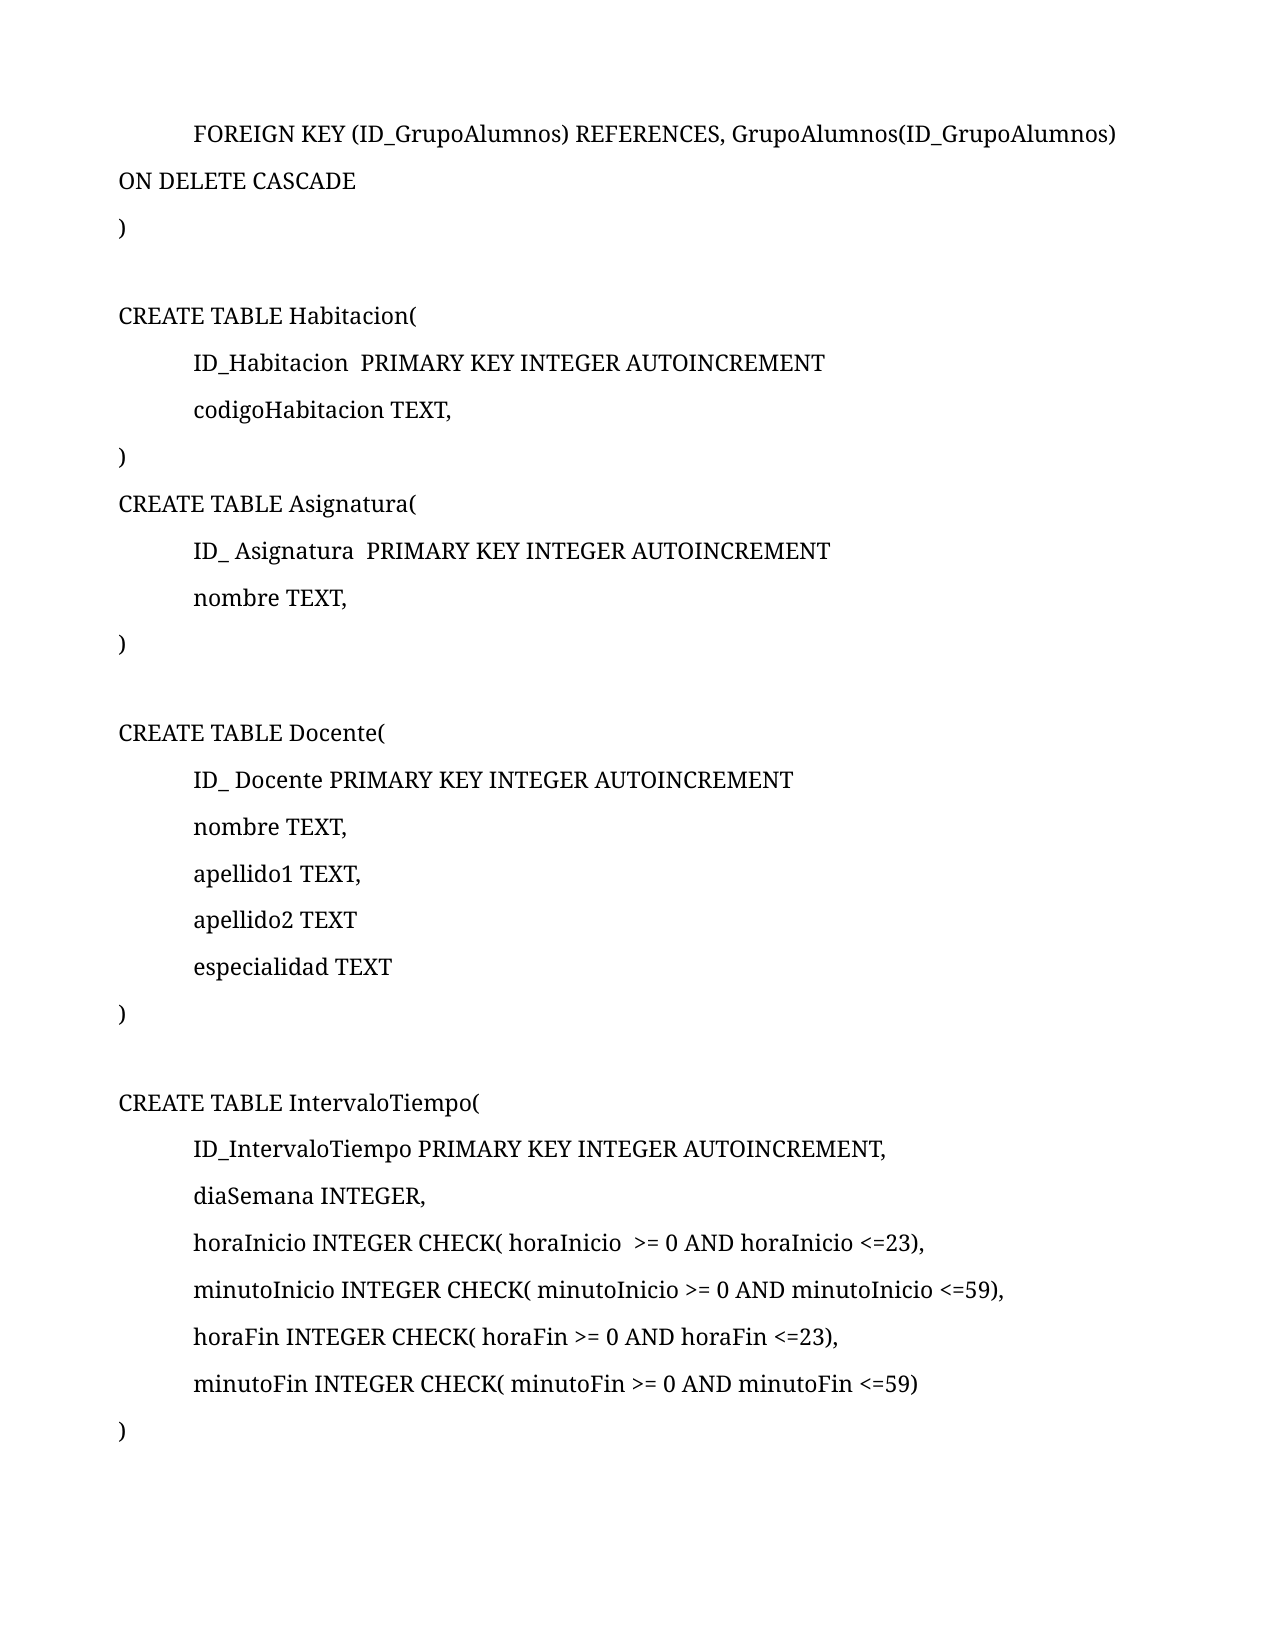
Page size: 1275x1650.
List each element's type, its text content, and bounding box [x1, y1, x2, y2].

text ) [118, 628, 1157, 660]
text nombre TEXT, [118, 811, 1157, 842]
text ) [118, 441, 1157, 472]
text CREATE TABLE Docente( [118, 717, 1157, 748]
text ID_ Docente PRIMARY KEY INTEGER AUTOINCREMENT [118, 764, 1157, 795]
text ID_Habitacion PRIMARY KEY INTEGER AUTOINCREMENT [118, 347, 1157, 378]
text diaSemana INTEGER, [118, 1180, 1157, 1212]
text apellido1 TEXT, [118, 857, 1157, 889]
text minutoFin INTEGER CHECK( minutoFin >= 0 AND minutoFin <=59) [118, 1368, 1157, 1399]
text ID_IntervaloTiempo PRIMARY KEY INTEGER AUTOINCREMENT, [118, 1133, 1157, 1165]
text especialidad TEXT [118, 951, 1157, 982]
text ) [118, 1415, 1157, 1446]
text ) [118, 212, 1157, 243]
text codigoHabitacion TEXT, [118, 394, 1157, 425]
text FOREIGN KEY (ID_GrupoAlumnos) REFERENCES, GrupoAlumnos(ID_GrupoAlumnos) ON DELETE CASCADE [118, 118, 1157, 196]
text horaInicio INTEGER CHECK( horaInicio >= 0 AND horaInicio <=23), [118, 1227, 1157, 1258]
text ID_ Asignatura PRIMARY KEY INTEGER AUTOINCREMENT [118, 535, 1157, 566]
text CREATE TABLE Habitacion( [118, 300, 1157, 332]
text apellido2 TEXT [118, 904, 1157, 936]
text CREATE TABLE IntervaloTiempo( [118, 1087, 1157, 1118]
text horaFin INTEGER CHECK( horaFin >= 0 AND horaFin <=23), [118, 1321, 1157, 1352]
text minutoInicio INTEGER CHECK( minutoInicio >= 0 AND minutoInicio <=59), [118, 1274, 1157, 1305]
text nombre TEXT, [118, 582, 1157, 613]
text CREATE TABLE Asignatura( [118, 488, 1157, 519]
text ) [118, 998, 1157, 1029]
